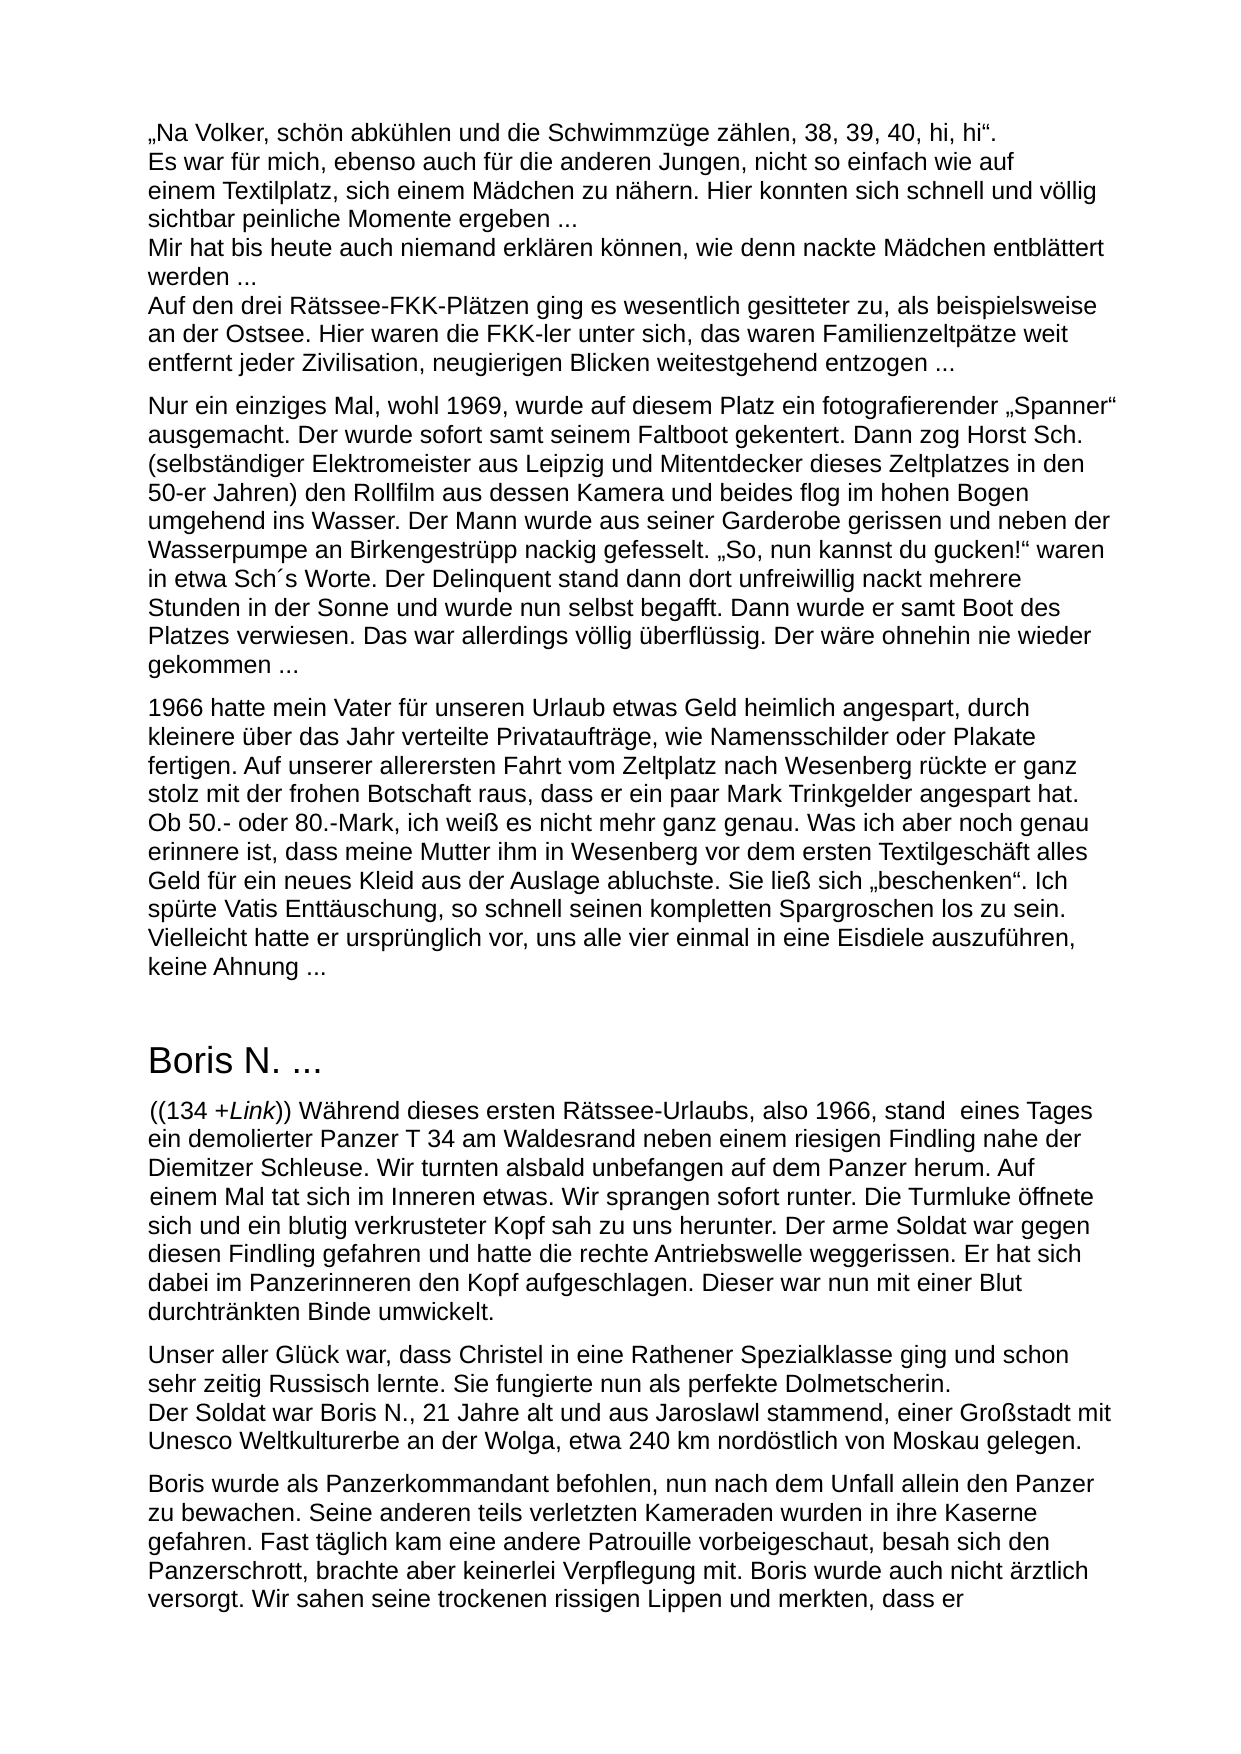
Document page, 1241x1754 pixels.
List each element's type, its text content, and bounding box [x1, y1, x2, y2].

text Auf den drei Rätssee-FKK-Plätzen ging es wesentlich gesitteter zu, als beispielsweise an der Ostsee. Hier waren die FKK-ler unter sich, das waren Familienzeltpätze weit entfernt jeder Zivilisation, neugierigen Blicken weitestgehend entzogen ... [148, 291, 1119, 377]
text „Na Volker, schön abkühlen und die Schwimmzüge zählen, 38, 39, 40, hi, hi“. [148, 118, 1119, 147]
text ((134 +Link)) Während dieses ersten Rätssee-Urlaubs, also 1966, stand eines Tages ein demolierter Panzer T 34 am Waldesrand neben einem riesigen Findling nahe der Diemitzer Schleuse. Wir turnten alsbald unbefangen auf dem Panzer herum. Auf einem Mal tat sich im Inneren etwas. Wir sprangen sofort runter. Die Turmluke öffnete sich und ein blutig verkrusteter Kopf sah zu uns herunter. Der arme Soldat war gegen diesen Findling gefahren und hatte die rechte Antriebswelle weggerissen. Er hat sich dabei im Panzerinneren den Kopf aufgeschlagen. Dieser war nun mit einer Blut durchtränkten Binde umwickelt. [148, 1096, 1119, 1326]
text einem Textilplatz, sich einem Mädchen zu nähern. Hier konnten sich schnell und völlig sichtbar peinliche Momente ergeben ... [148, 176, 1119, 233]
text Boris N. ... [148, 1038, 1119, 1081]
text Es war für mich, ebenso auch für die anderen Jungen, nicht so einfach wie auf [148, 147, 1119, 176]
text 1966 hatte mein Vater für unseren Urlaub etwas Geld heimlich angespart, durch kleinere über das Jahr verteilte Privataufträge, wie Namensschilder oder Plakate fertigen. Auf unserer allerersten Fahrt vom Zeltplatz nach Wesenberg rückte er ganz stolz mit der frohen Botschaft raus, dass er ein paar Mark Trinkgelder angespart hat. Ob 50.- oder 80.-Mark, ich weiß es nicht mehr ganz genau. Was ich aber noch genau erinnere ist, dass meine Mutter ihm in Wesenberg vor dem ersten Textilgeschäft alles Geld für ein neues Kleid aus der Auslage abluchste. Sie ließ sich „beschenken“. Ich spürte Vatis Enttäuschung, so schnell seinen kompletten Spargroschen los zu sein. Vielleicht hatte er ursprünglich vor, uns alle vier einmal in eine Eisdiele auszuführen, keine Ahnung ... [148, 693, 1119, 981]
text Der Soldat war Boris N., 21 Jahre alt und aus Jaroslawl stammend, einer Großstadt mit Unesco Weltkulturerbe an der Wolga, etwa 240 km nordöstlich von Moskau gelegen. [148, 1397, 1119, 1455]
text Mir hat bis heute auch niemand erklären können, wie denn nackte Mädchen entblättert werden ... [148, 233, 1119, 291]
text Boris wurde als Panzerkommandant befohlen, nun nach dem Unfall allein den Panzer zu bewachen. Seine anderen teils verletzten Kameraden wurden in ihre Kaserne gefahren. Fast täglich kam eine andere Patrouille vorbeigeschaut, besah sich den Panzerschrott, brachte aber keinerlei Verpflegung mit. Boris wurde auch nicht ärztlich versorgt. Wir sahen seine trockenen rissigen Lippen und merkten, dass er [148, 1469, 1119, 1613]
text Nur ein einziges Mal, wohl 1969, wurde auf diesem Platz ein fotografierender „Spanner“ ausgemacht. Der wurde sofort samt seinem Faltboot gekentert. Dann zog Horst Sch. (selbständiger Elektromeister aus Leipzig und Mitentdecker dieses Zeltplatzes in den 50-er Jahren) den Rollfilm aus dessen Kamera und beides flog im hohen Bogen umgehend ins Wasser. Der Mann wurde aus seiner Garderobe gerissen und neben der Wasserpumpe an Birkengestrüpp nackig gefesselt. „So, nun kannst du gucken!“ waren in etwa Sch´s Worte. Der Delinquent stand dann dort unfreiwillig nackt mehrere Stunden in der Sonne und wurde nun selbst begafft. Dann wurde er samt Boot des Platzes verwiesen. Das war allerdings völlig überflüssig. Der wäre ohnehin nie wieder gekommen ... [148, 391, 1119, 679]
text Unser aller Glück war, dass Christel in eine Rathener Spezialklasse ging und schon sehr zeitig Russisch lernte. Sie fungierte nun als perfekte Dolmetscherin. [148, 1340, 1119, 1397]
